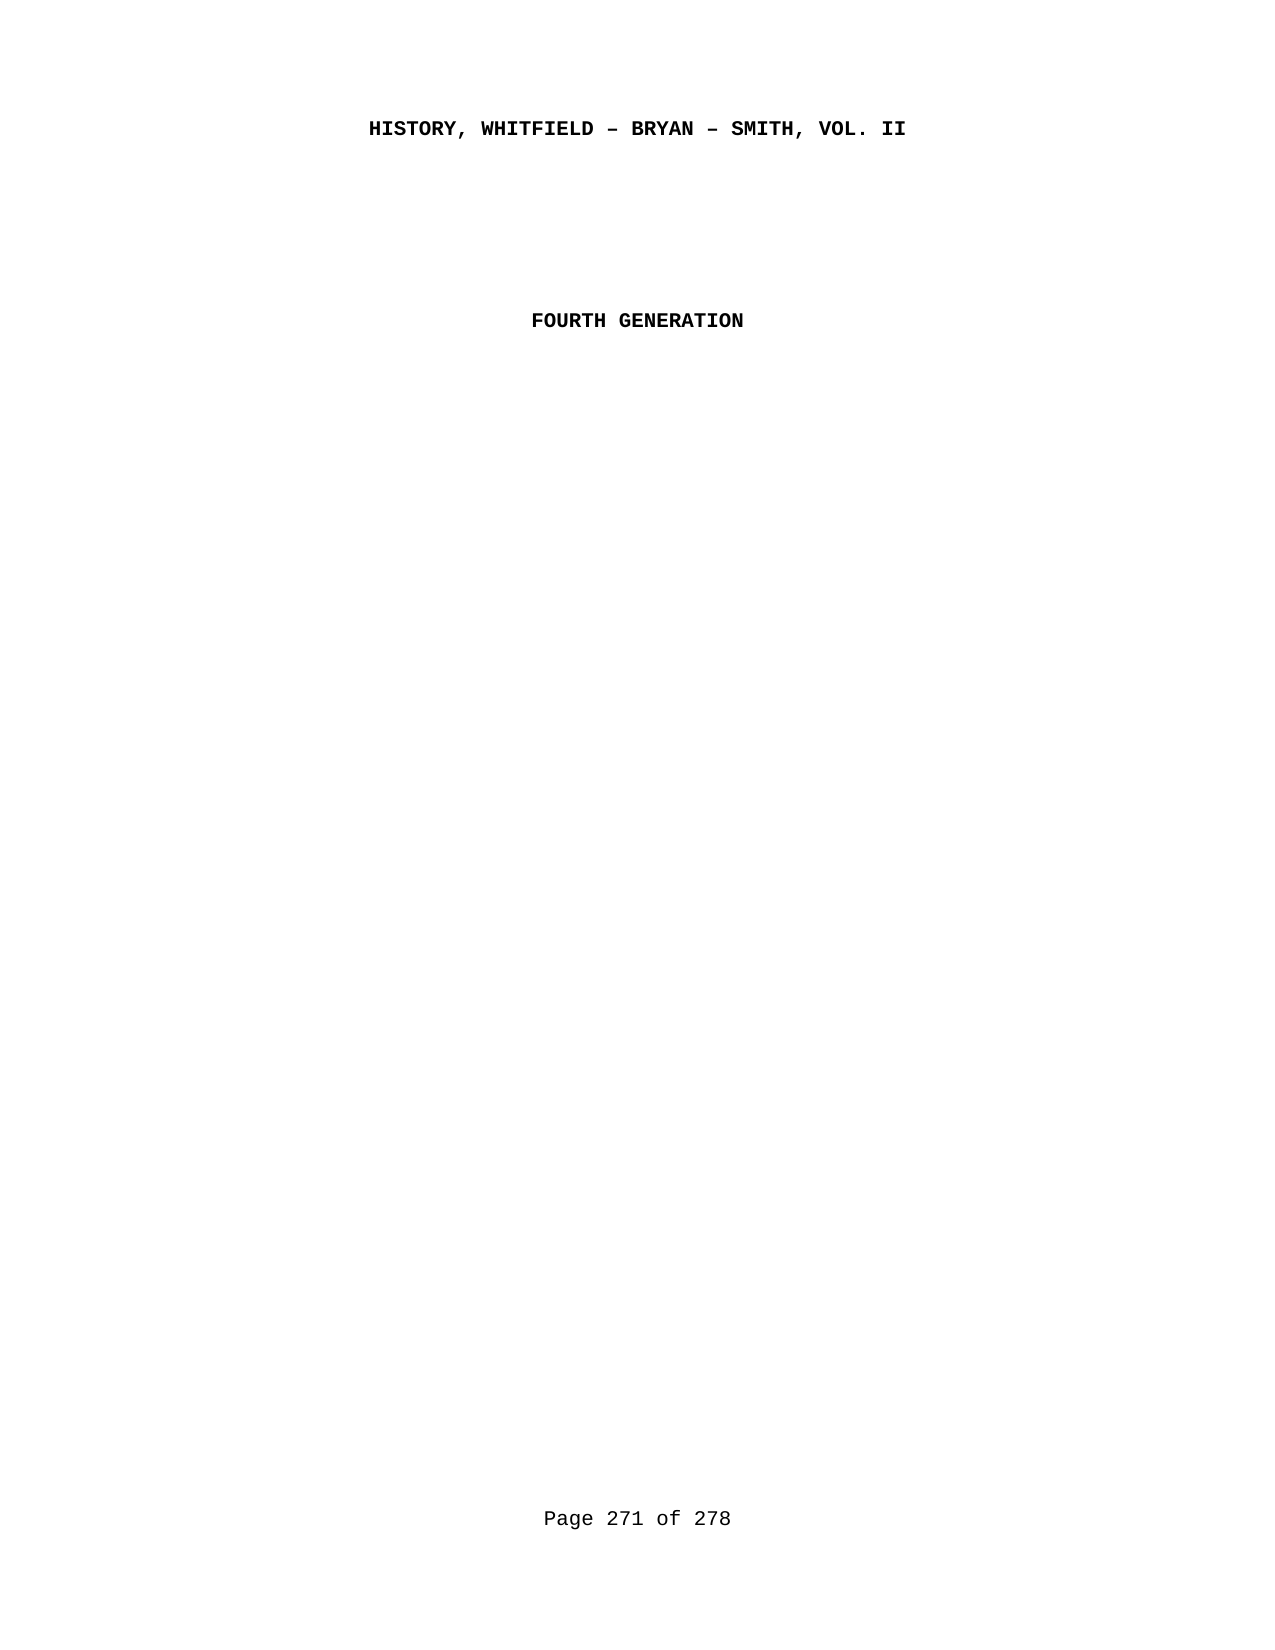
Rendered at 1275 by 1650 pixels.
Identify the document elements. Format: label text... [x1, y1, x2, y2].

subtitle FOURTH GENERATION [118, 310, 1157, 334]
